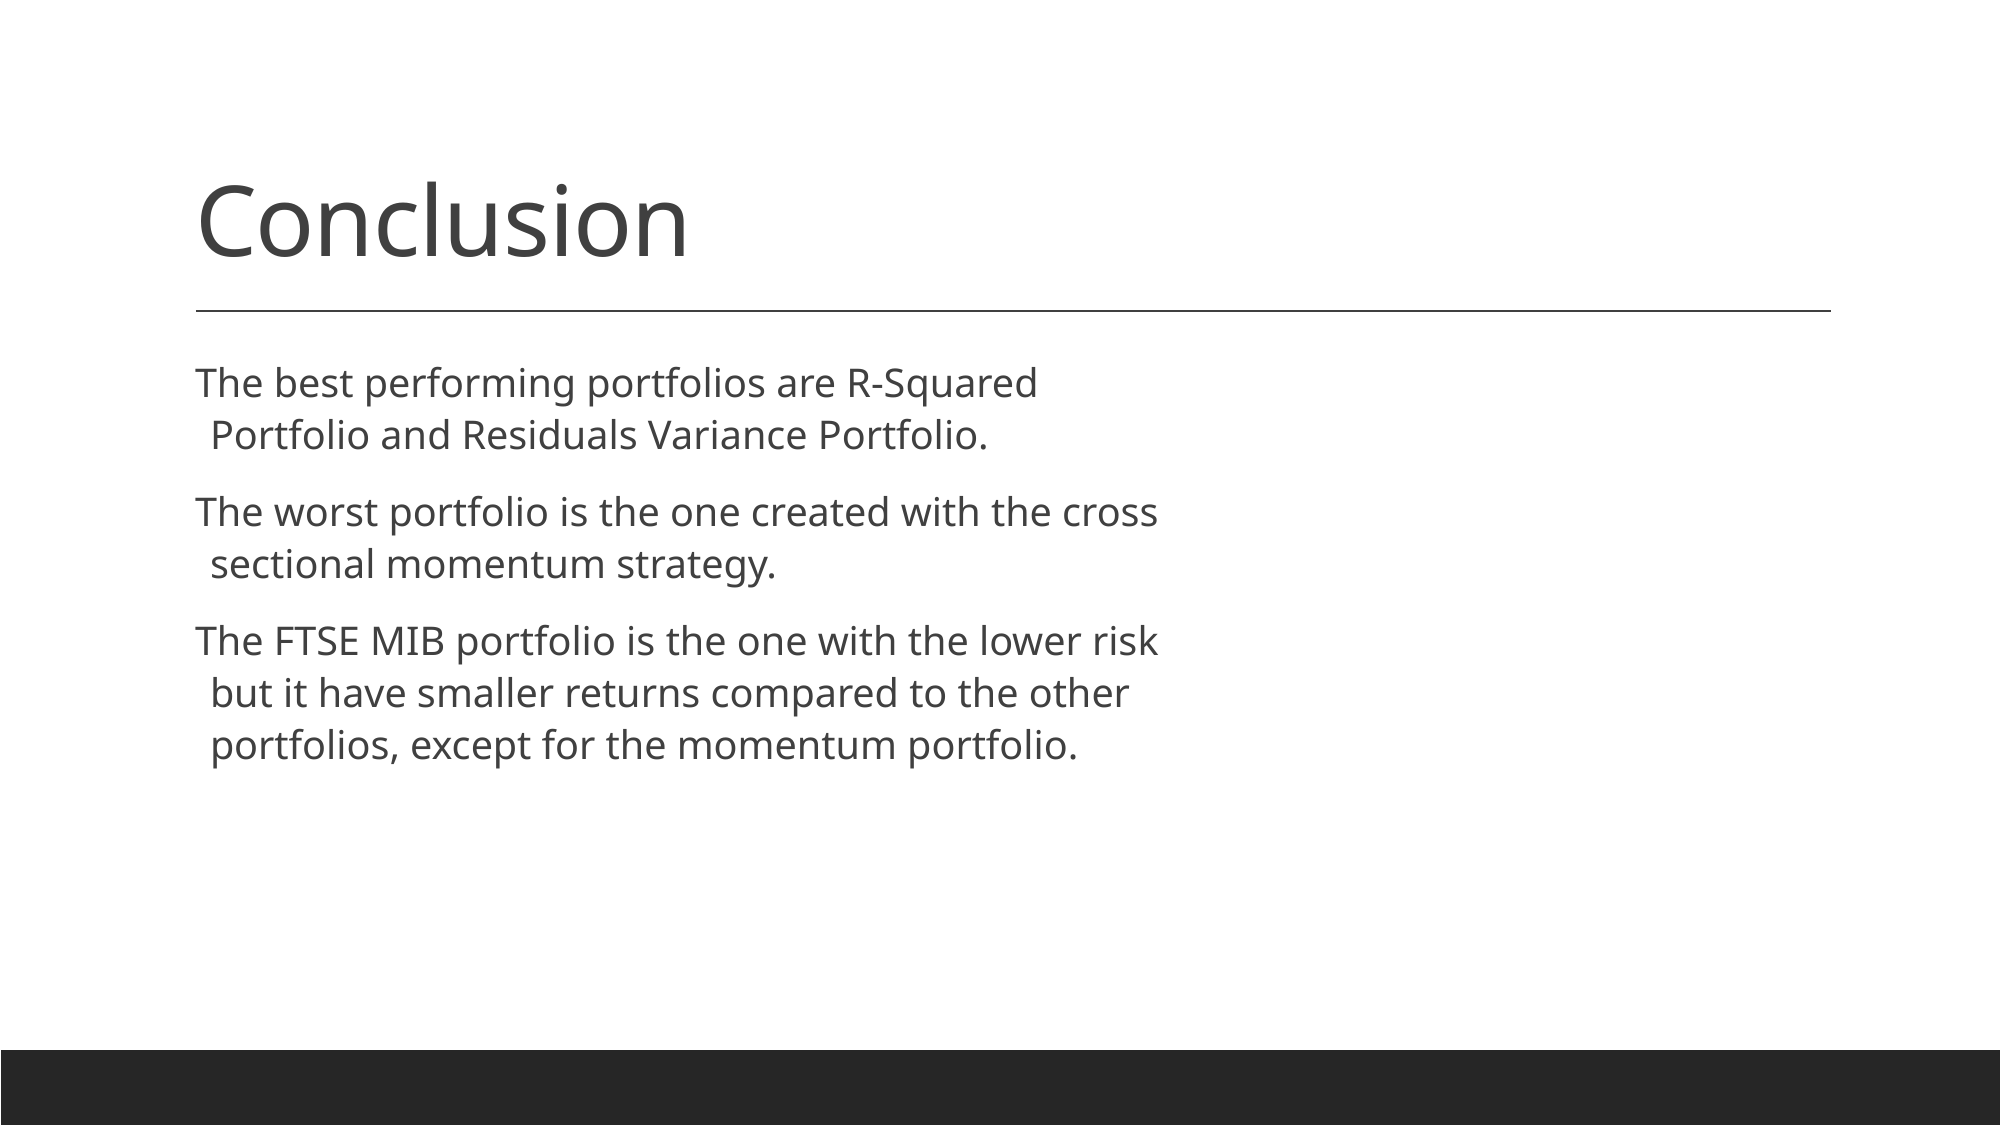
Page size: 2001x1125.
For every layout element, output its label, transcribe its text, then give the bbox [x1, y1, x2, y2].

title Conclusion [180, 47, 1831, 286]
list The best performing portfolios are R-Squared Portfolio and Residuals Variance Portfolio. The worst portfolio is the one created with the cross sectional momentum strategy. The FTSE MIB portfolio is the one with the lower risk but it have smaller returns compared to the other portfolios, except for the momentum portfolio. [180, 345, 1178, 963]
